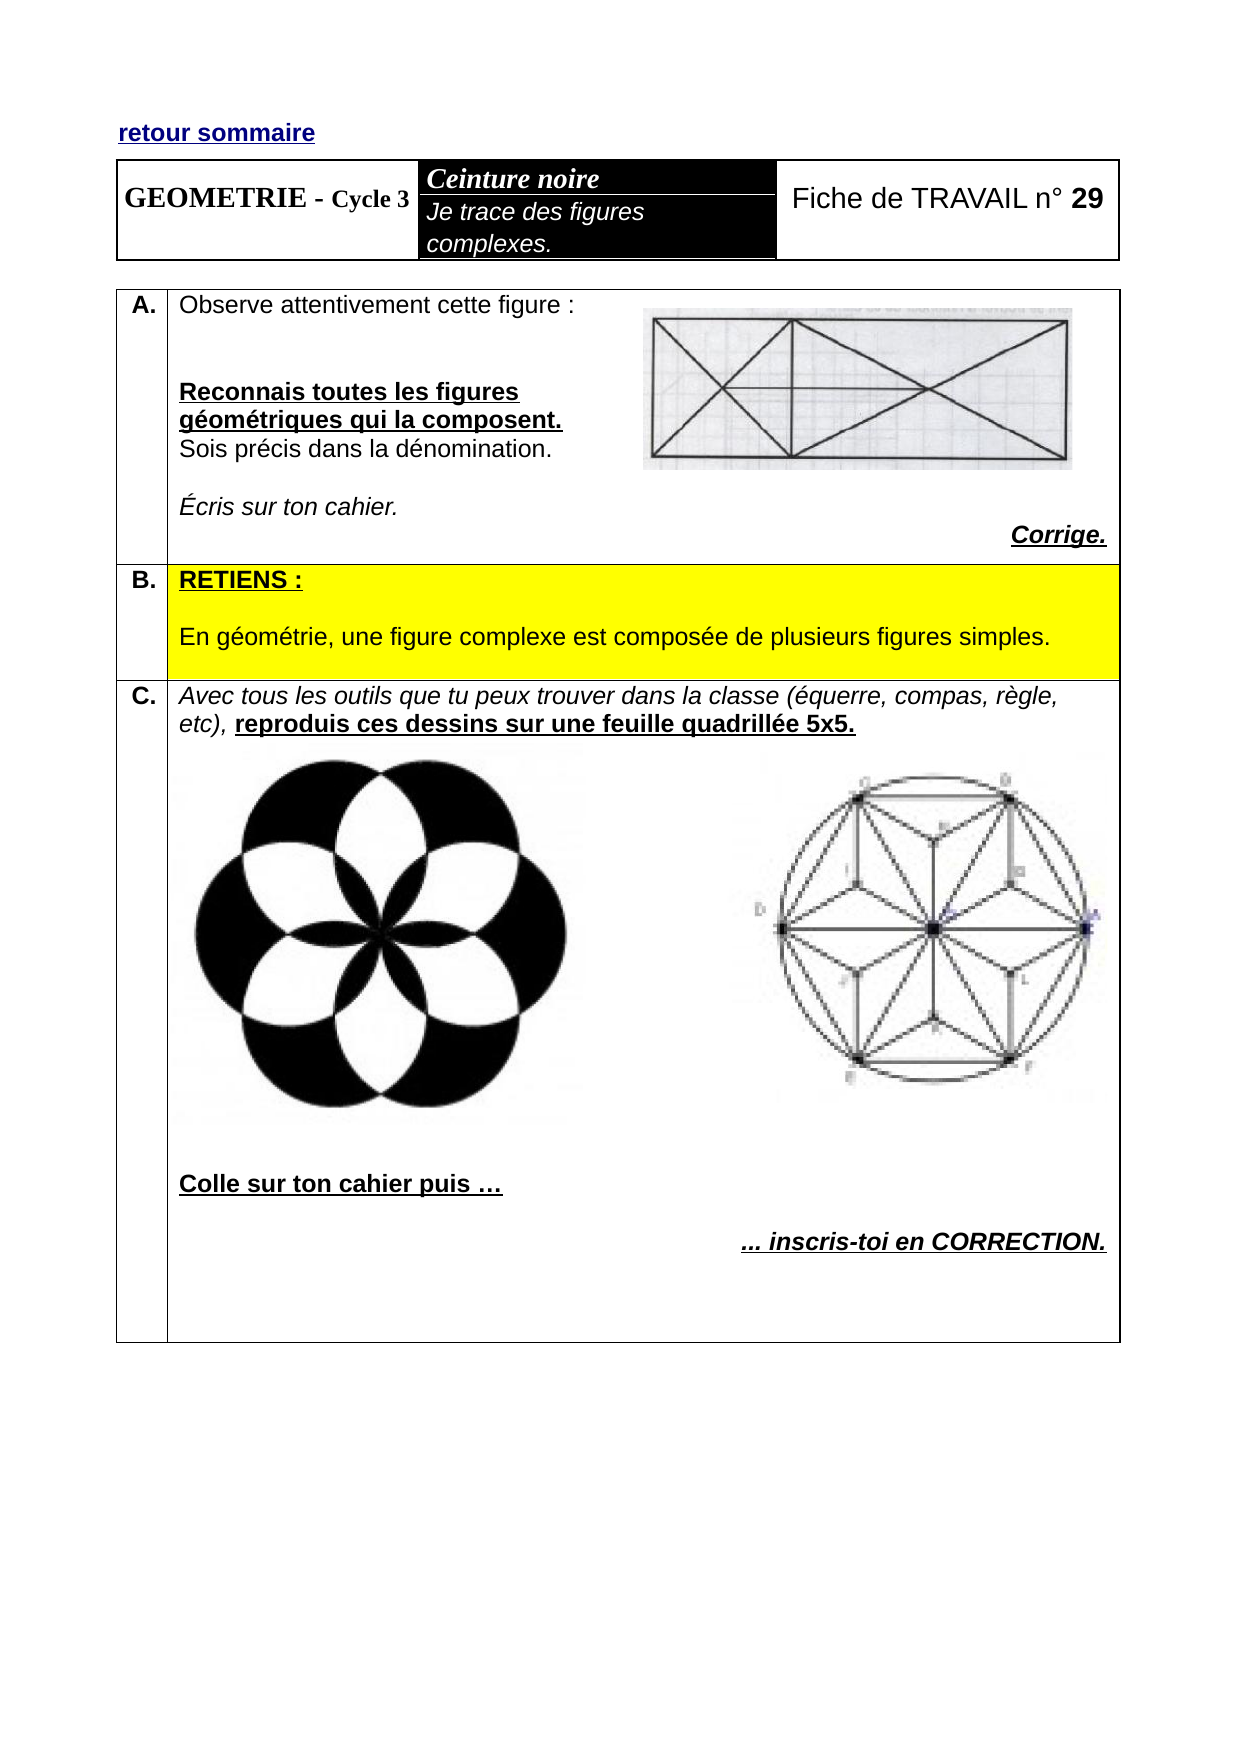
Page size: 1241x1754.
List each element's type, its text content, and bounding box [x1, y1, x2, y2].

table_cell Avec tous les outils que tu peux trouver dans la classe (équerre, compas, règle, etc), reproduis ces dessins sur une feuille quadrillée 5x5. Colle sur ton cahier puis … ... inscris-toi en CORRECTION. [168, 681, 1119, 1342]
picture [717, 752, 1108, 1120]
table_header GEOMETRIE - Cycle 3 [118, 161, 418, 258]
table_cell B. [117, 565, 167, 679]
picture [643, 308, 1073, 470]
table_header Observe attentivement cette figure : Reconnais toutes les figures géométriques qui la composent. Sois précis dans la dénomination. Écris sur ton cahier. Corrige. [168, 290, 1119, 563]
table_header Ceinture noire [420, 161, 775, 194]
table_cell RETIENS : En géométrie, une figure complexe est composée de plusieurs figures simples. [168, 565, 1119, 679]
table_header Fiche de TRAVAIL n° 29 [777, 161, 1118, 258]
table_cell C. [117, 681, 167, 1342]
picture [168, 743, 589, 1143]
text retour sommaire [118, 118, 1122, 147]
table_cell Je trace des figures complexes. [420, 197, 775, 258]
table_header A. [117, 290, 167, 563]
